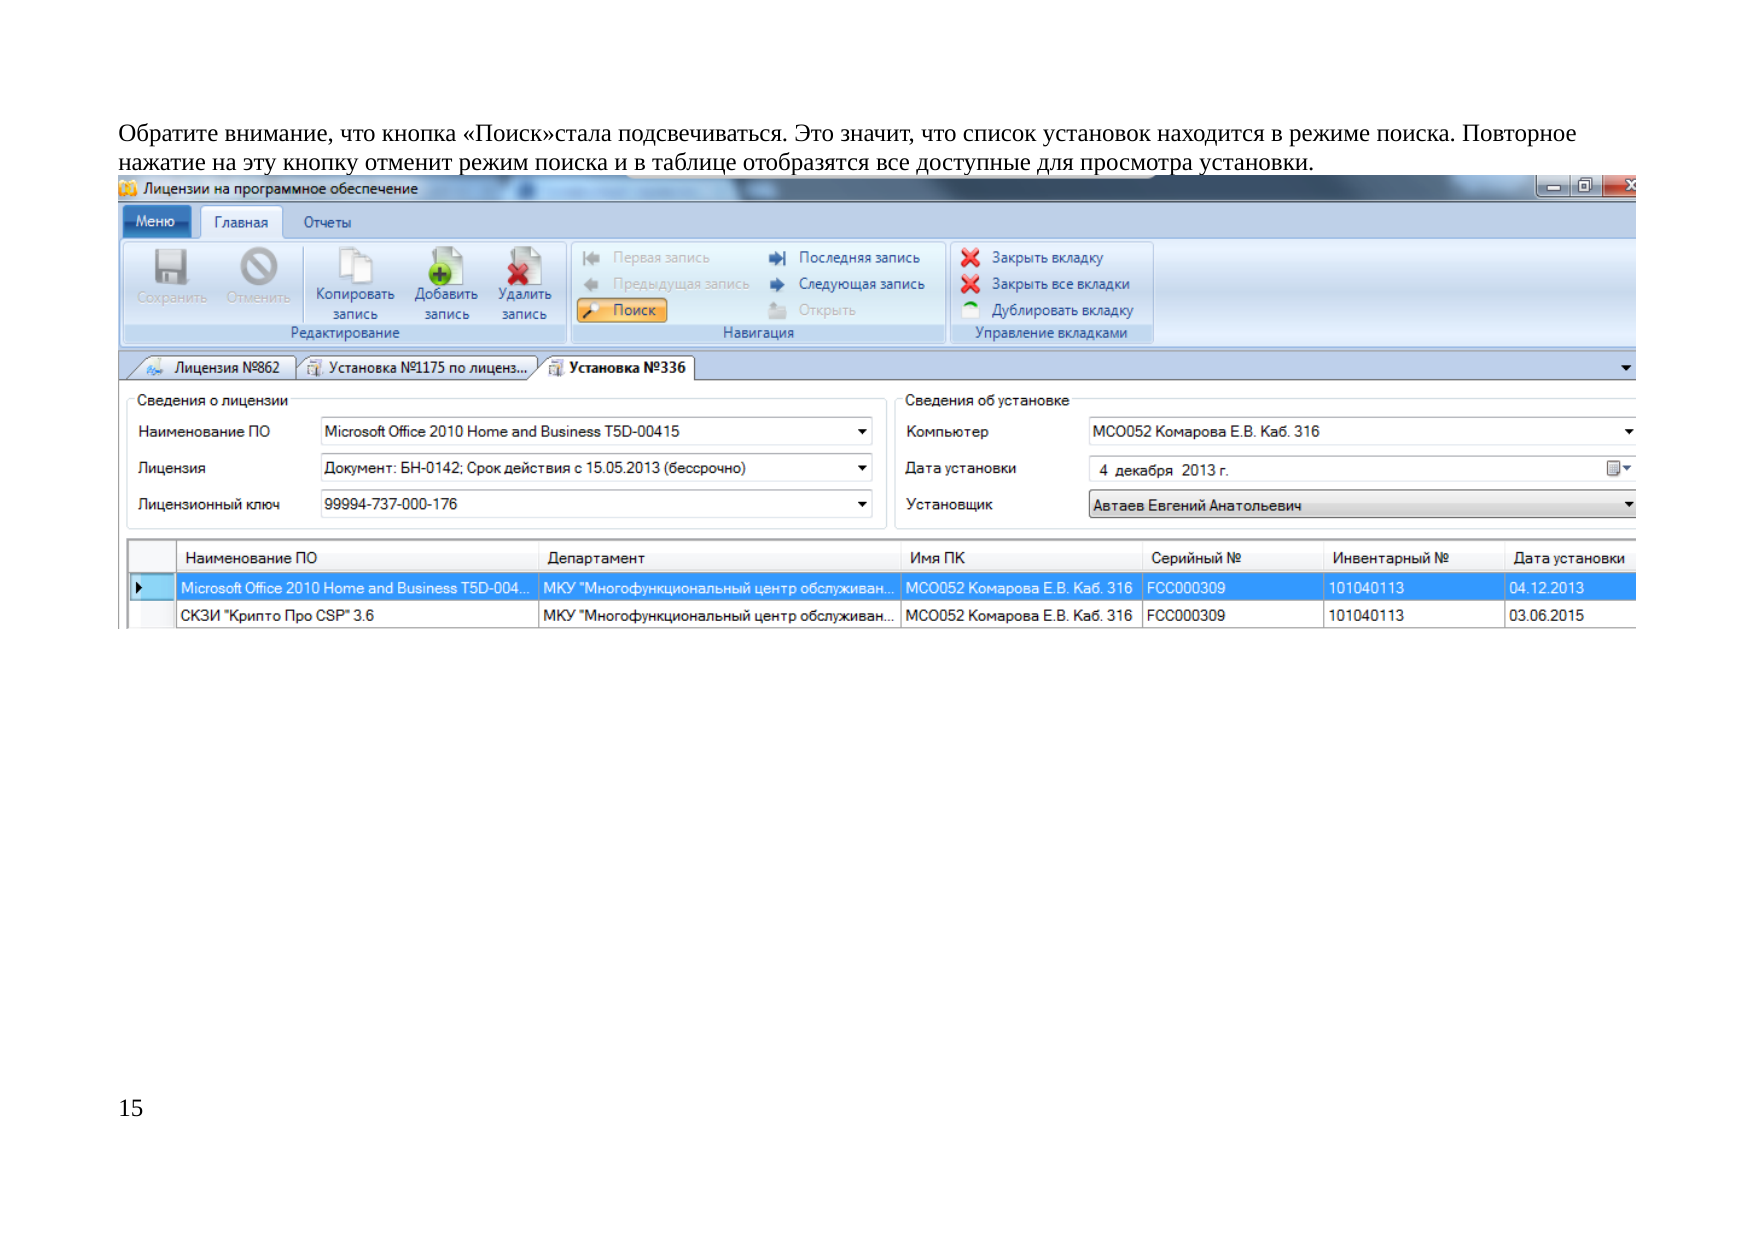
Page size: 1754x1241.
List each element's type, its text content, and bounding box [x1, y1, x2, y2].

text Обратите внимание, что кнопка «Поиск»стала подсвечиваться. Это значит, что список установок находится в режиме поиска. Повторное нажатие на эту кнопку отменит режим поиска и в таблице отобразятся все доступные для просмотра установки. [118, 118, 1636, 175]
